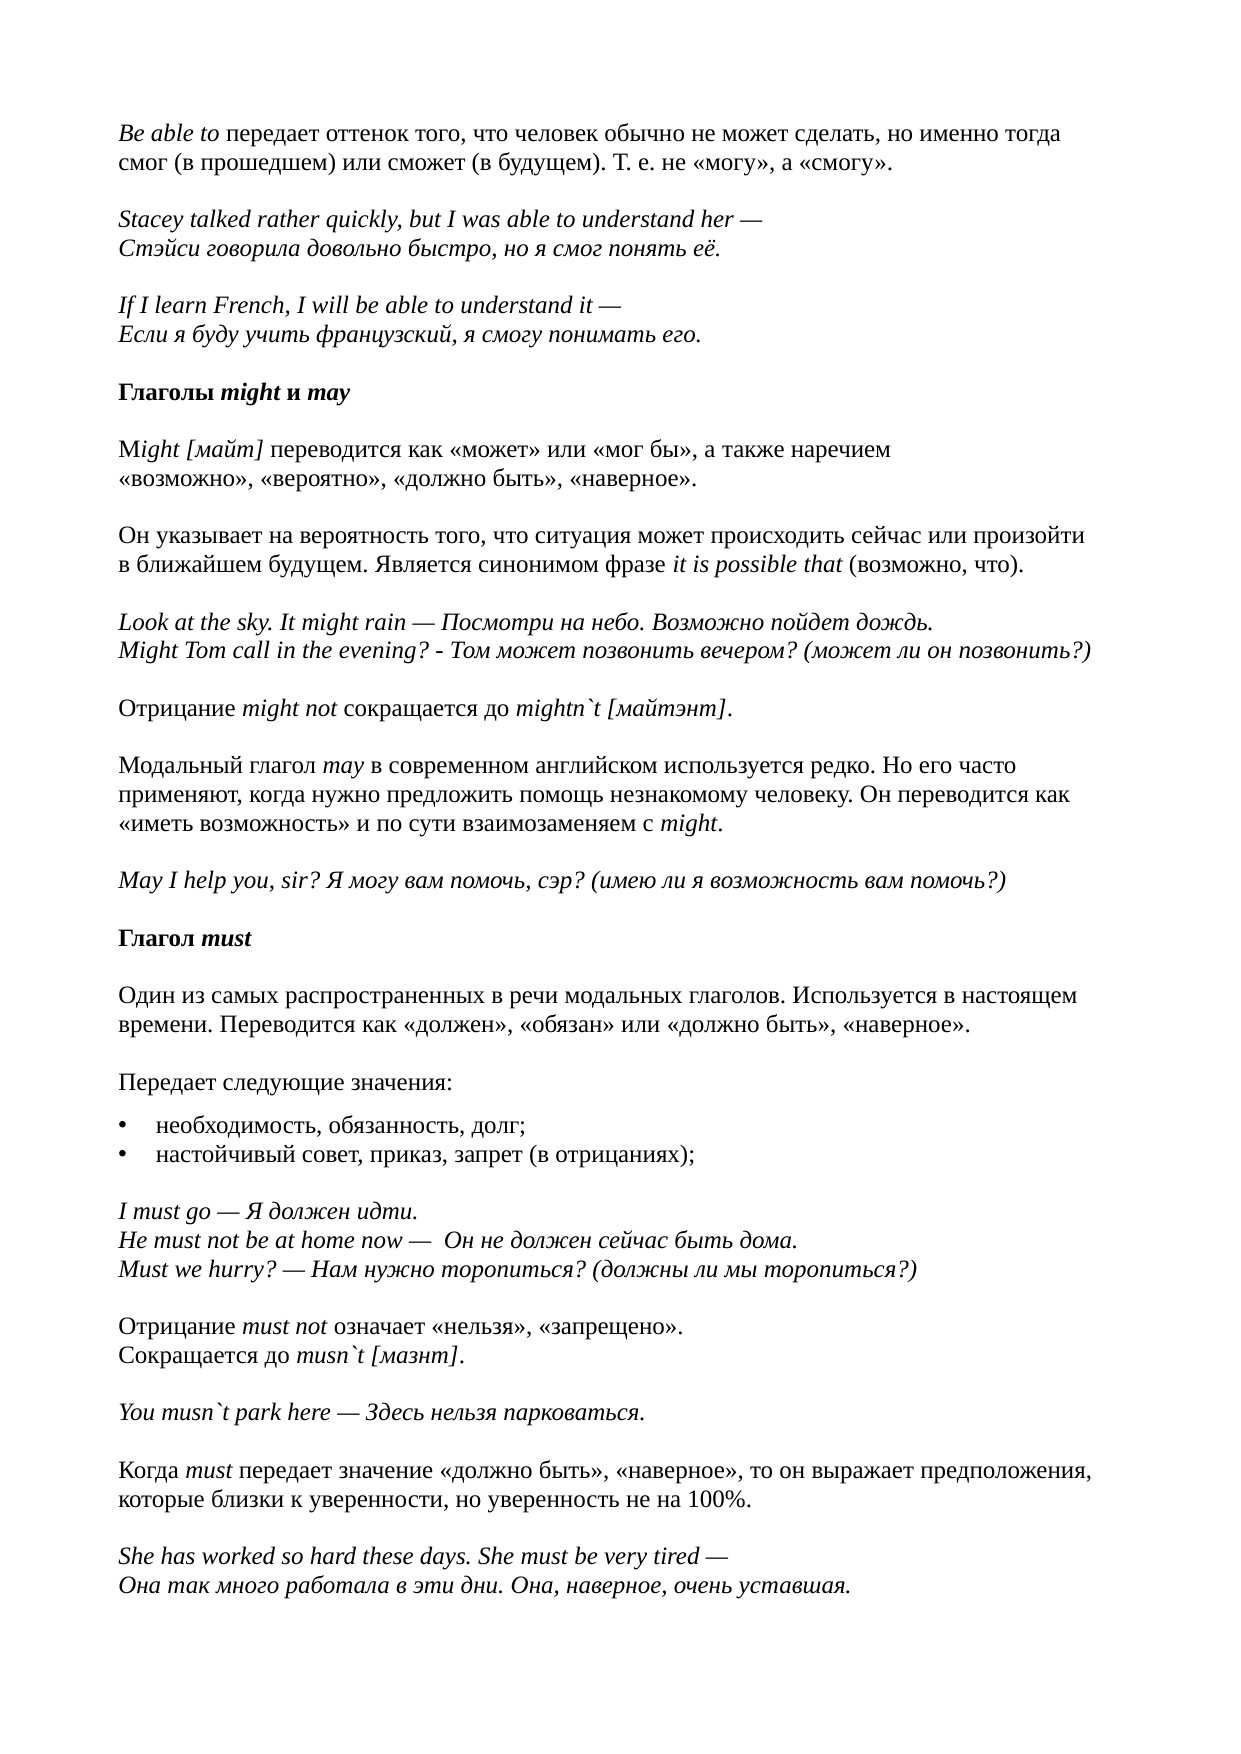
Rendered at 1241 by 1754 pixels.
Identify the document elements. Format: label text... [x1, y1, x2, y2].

list настойчивый совет, приказ, запрет (в отрицаниях); [118, 1139, 1122, 1167]
text Сокращается до musn`t [мазнт]. [118, 1340, 1122, 1369]
text Must we hurry? — Нам нужно торопиться? (должны ли мы торопиться?) [118, 1254, 1122, 1282]
text Might [майт] переводится как «может» или «мог бы», а также наречием [118, 434, 1122, 463]
text Когда must передает значение «должно быть», «наверное», то он выражает предположения, которые близки к уверенности, но уверенность не на 100%. [118, 1455, 1122, 1512]
text Отрицание must not означает «нельзя», «запрещено». [118, 1311, 1122, 1340]
text I must go — Я должен идти. [118, 1196, 1122, 1225]
text Стэйси говорила довольно быстро, но я смог понять её. [118, 233, 1122, 262]
text Модальный глагол may в современном английском используется редко. Но его часто применяют, когда нужно предложить помощь незнакомому человеку. Он переводится как «иметь возможность» и по сути взаимозаменяем с might. [118, 751, 1122, 837]
text Он указывает на вероятность того, что ситуация может происходить сейчас или произойти [118, 521, 1122, 549]
text Глагол must [118, 923, 1122, 952]
text смог (в прошедшем) или сможет (в будущем). Т. е. не «могу», а «смогу». [118, 147, 1122, 176]
text Отрицание might not сокращается до mightn`t [майтэнт]. [118, 693, 1122, 722]
text Stacey talked rather quickly, but I was able to understand her — [118, 204, 1122, 233]
text Be able to передает оттенок того, что человек обычно не может сделать, но именно тогда [118, 118, 1122, 147]
text Передает следующие значения: [118, 1067, 1122, 1096]
text Look at the sky. It might rain — Посмотри на небо. Возможно пойдет дождь. [118, 607, 1122, 636]
text Might Tom call in the evening? - Том может позвонить вечером? (может ли он позвонить?) [118, 636, 1122, 664]
text He must not be at home now — Он не должен сейчас быть дома. [118, 1225, 1122, 1254]
text Один из самых распространенных в речи модальных глаголов. Используется в настоящем времени. Переводится как «должен», «обязан» или «должно быть», «наверное». [118, 981, 1122, 1038]
text Она так много работала в эти дни. Она, наверное, очень уставшая. [118, 1570, 1122, 1599]
list необходимость, обязанность, долг; [118, 1110, 1122, 1139]
text If I learn French, I will be able to understand it — [118, 291, 1122, 319]
text She has worked so hard these days. She must be very tired — [118, 1541, 1122, 1570]
text «возможно», «вероятно», «должно быть», «наверное». [118, 463, 1122, 492]
text в ближайшем будущем. Является синонимом фразе it is possible that (возможно, что). [118, 549, 1122, 578]
text May I help you, sir? Я могу вам помочь, сэр? (имею ли я возможность вам помочь?) [118, 866, 1122, 894]
text Если я буду учить французский, я смогу понимать его. [118, 319, 1122, 348]
text Глаголы might и may [118, 377, 1122, 406]
text You musn`t park here — Здесь нельзя парковаться. [118, 1397, 1122, 1426]
